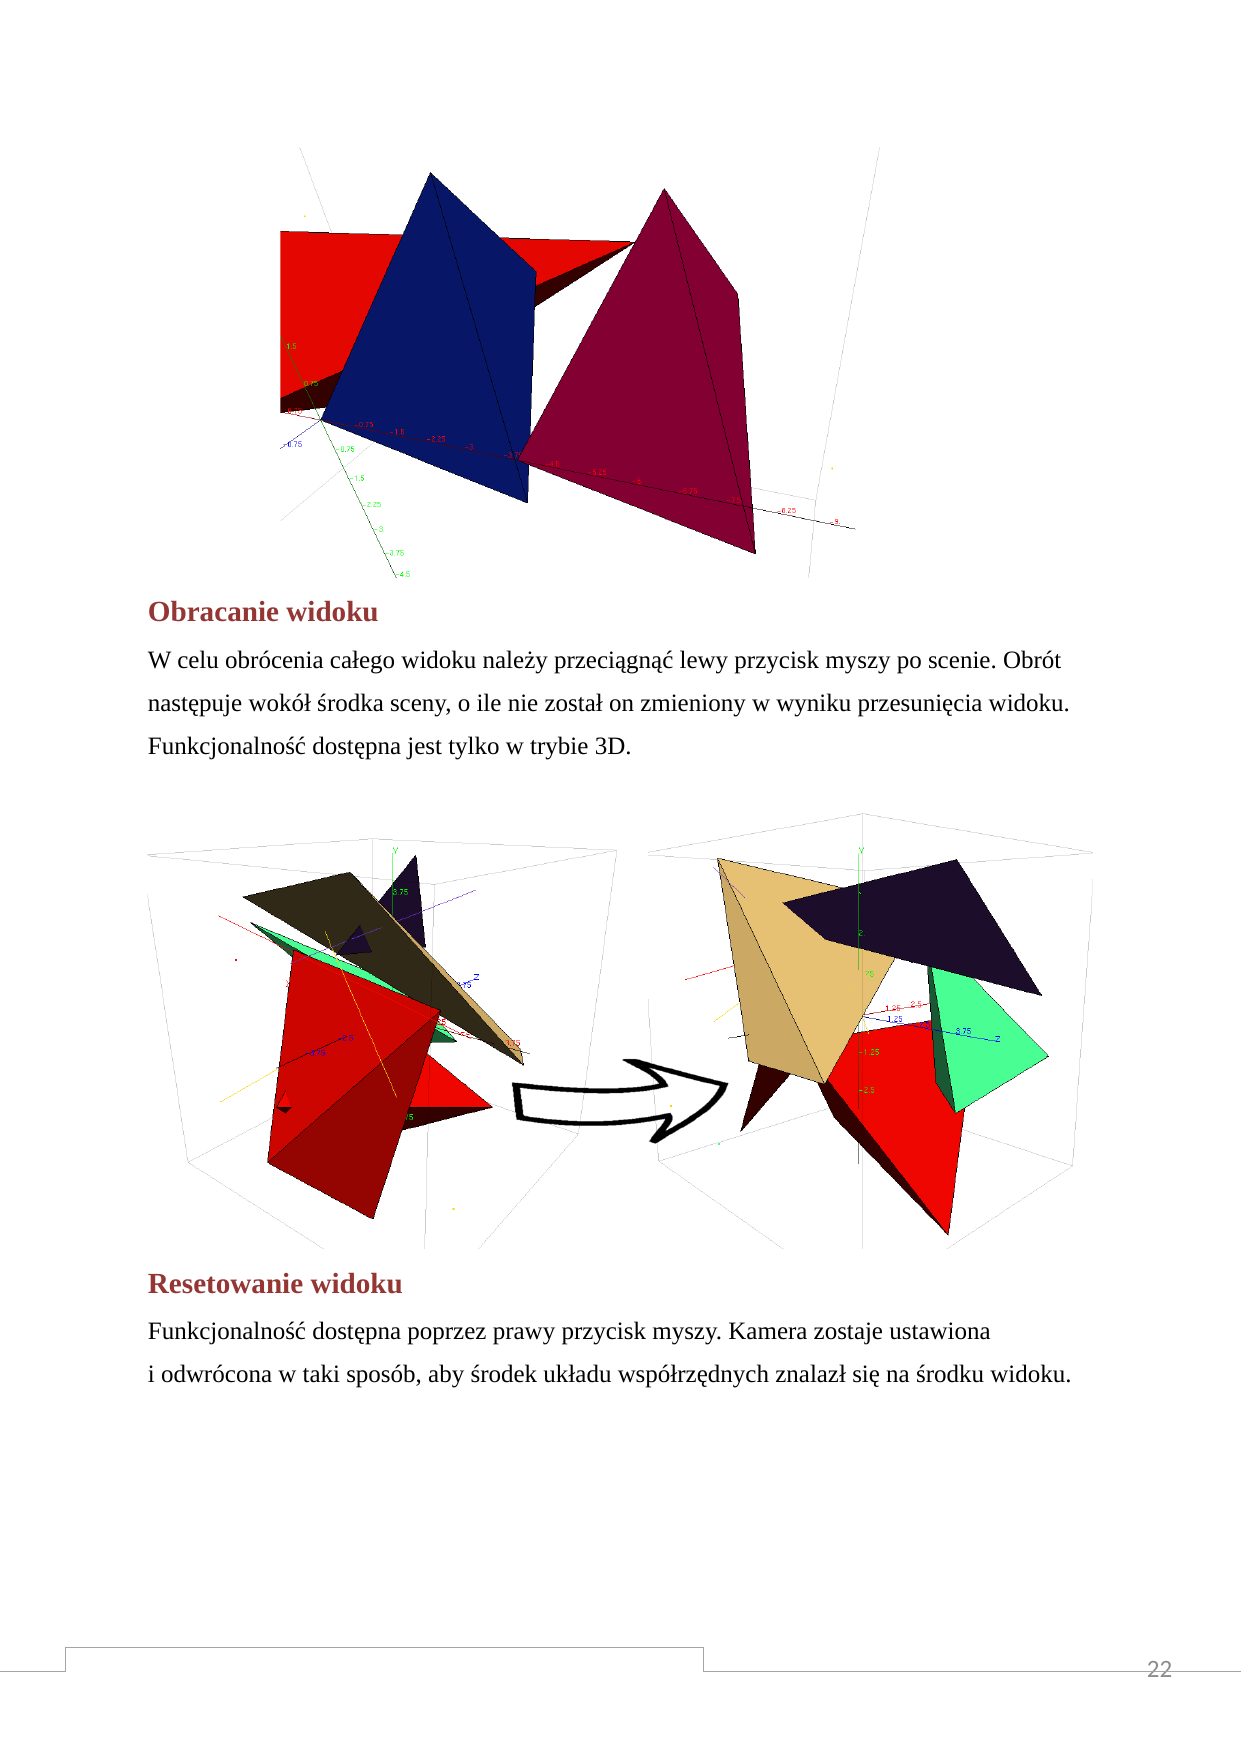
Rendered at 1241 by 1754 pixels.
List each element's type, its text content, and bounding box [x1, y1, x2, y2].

picture [280, 147, 960, 578]
subtitle Obracanie widoku [148, 578, 1093, 628]
text W celu obrócenia całego widoku należy przeciągnąć lewy przycisk myszy po scenie. Obrót następuje wokół środka sceny, o ile nie został on zmieniony w wyniku przesunięcia widoku. Funkcjonalność dostępna jest tylko w trybie 3D. [148, 645, 1093, 760]
text Funkcjonalność dostępna poprzez prawy przycisk myszy. Kamera zostaje ustawiona i odwrócona w taki sposób, aby środek układu współrzędnych znalazł się na środku widoku. [148, 1316, 1093, 1388]
picture [147, 782, 1093, 1249]
subtitle Resetowanie widoku [148, 1249, 1093, 1299]
